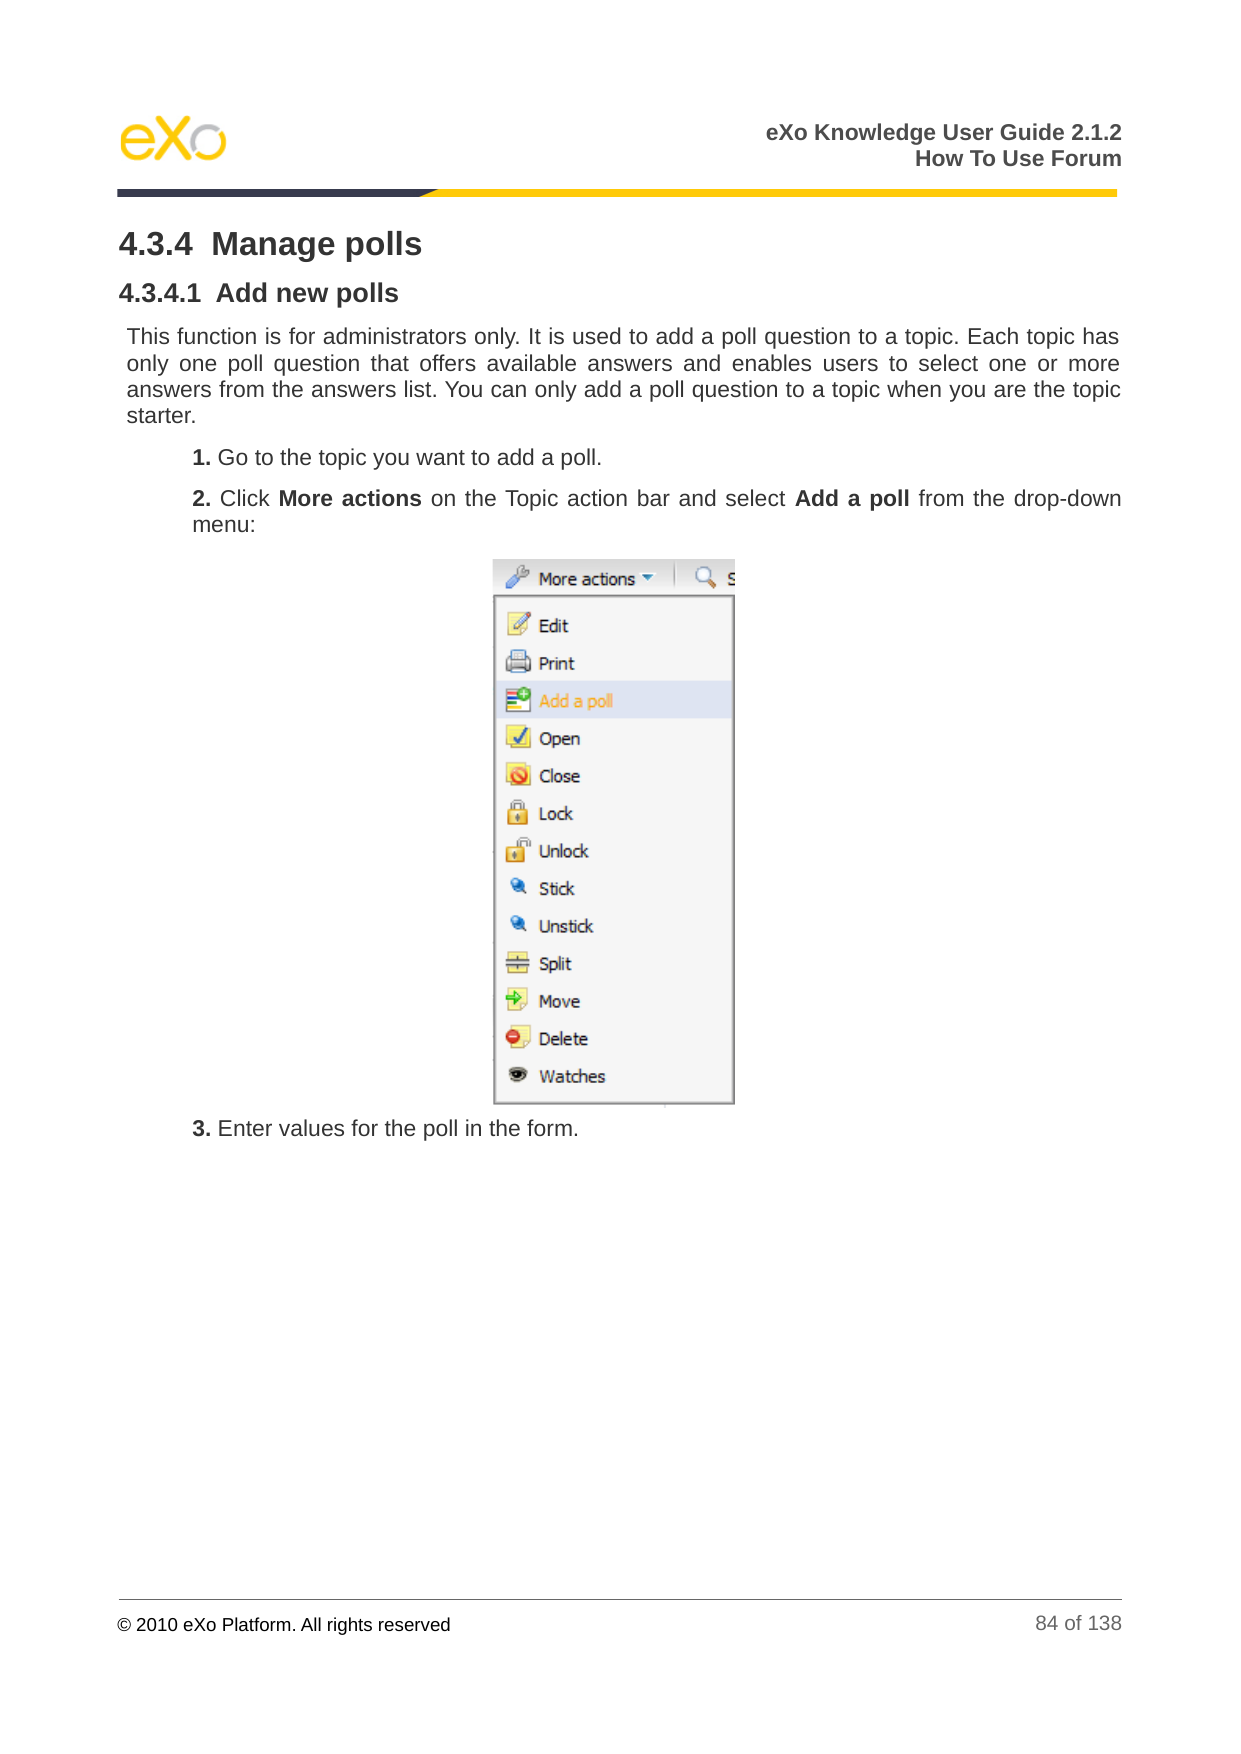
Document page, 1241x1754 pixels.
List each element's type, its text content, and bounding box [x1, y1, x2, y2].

picture [492, 559, 735, 1108]
list 1. Go to the topic you want to add a poll. [154, 444, 1122, 470]
subtitle Add new polls [118, 277, 1122, 308]
picture [117, 189, 1118, 197]
list This function is for administrators only. It is used to add a poll question to a topic. Each topic has only one poll question that offers available answers and enables users to select one or more answers from the answers list. You can only add a poll question to a topic when you are the topic starter. [89, 323, 1122, 429]
list 3. Enter values for the poll in the form. [118, 1108, 1122, 1142]
picture [120, 115, 227, 161]
subtitle Manage polls [118, 223, 1122, 262]
list 2. Click More actions on the Topic action bar and select Add a poll from the drop-down menu: [154, 485, 1122, 538]
